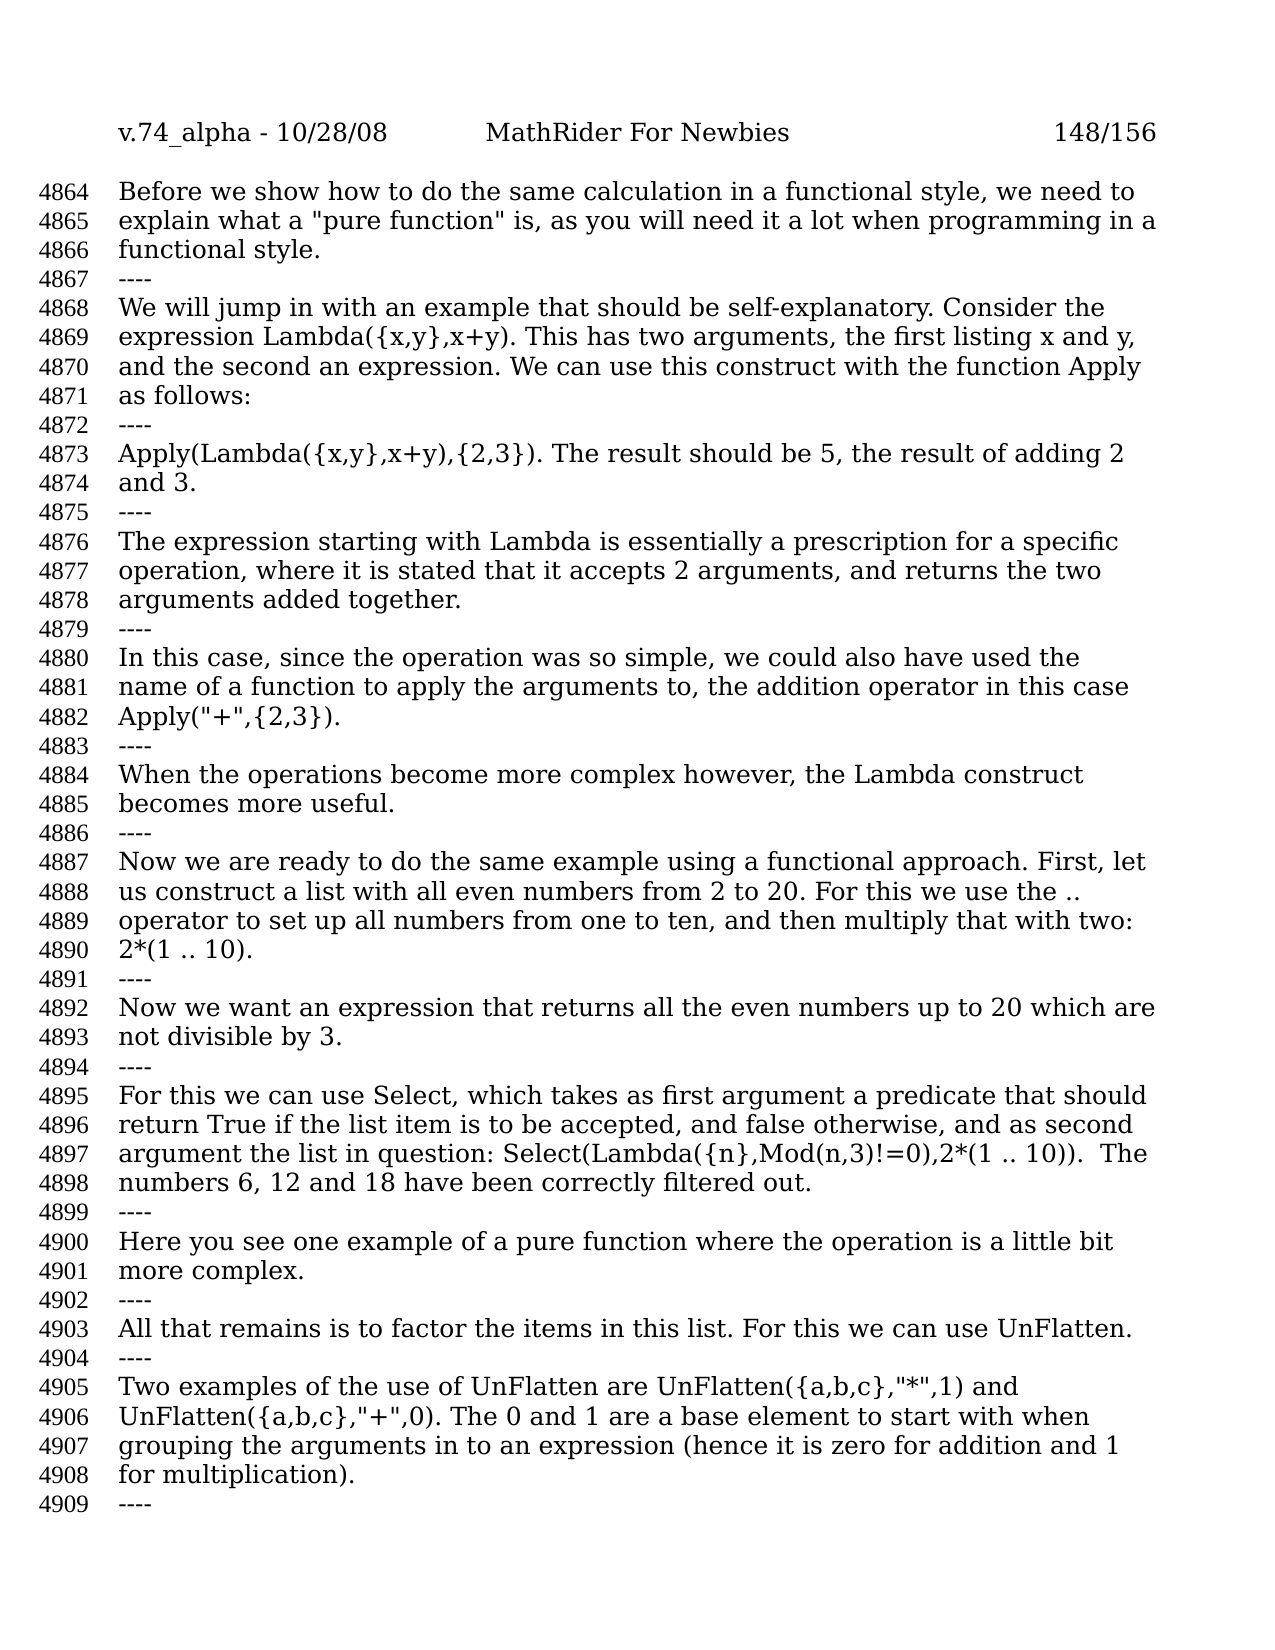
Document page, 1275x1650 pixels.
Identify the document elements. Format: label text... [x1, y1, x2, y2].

text ---- [118, 1343, 1157, 1373]
text ---- [118, 498, 1157, 527]
text All that remains is to factor the items in this list. For this we can use UnFlatten. [118, 1314, 1157, 1343]
text Before we show how to do the same calculation in a functional style, we need to explain what a "pure function" is, as you will need it a lot when programming in a functional style. [118, 177, 1157, 264]
text ---- [118, 818, 1157, 848]
text Apply(Lambda({x,y},x+y),{2,3}). The result should be 5, the result of adding 2 and 3. [118, 439, 1157, 498]
text ---- [118, 1489, 1157, 1518]
text ---- [118, 1285, 1157, 1314]
text When the operations become more complex however, the Lambda construct becomes more useful. [118, 760, 1157, 818]
text For this we can use Select, which takes as first argument a predicate that should return True if the list item is to be accepted, and false otherwise, and as second argument the list in question: Select(Lambda({n},Mod(n,3)!=0),2*(1 .. 10)). The numbers 6, 12 and 18 have been correctly filtered out. [118, 1081, 1157, 1198]
text ---- [118, 264, 1157, 293]
text ---- [118, 731, 1157, 760]
text In this case, since the operation was so simple, we could also have used the name of a function to apply the arguments to, the addition operator in this case Apply("+",{2,3}). [118, 643, 1157, 731]
text We will jump in with an example that should be self-explanatory. Consider the expression Lambda({x,y},x+y). This has two arguments, the first listing x and y, and the second an expression. We can use this construct with the function Apply as follows: [118, 293, 1157, 410]
text ---- [118, 964, 1157, 993]
text Now we want an expression that returns all the even numbers up to 20 which are not divisible by 3. [118, 993, 1157, 1052]
text ---- [118, 1198, 1157, 1227]
text ---- [118, 614, 1157, 643]
text Here you see one example of a pure function where the operation is a little bit more complex. [118, 1227, 1157, 1285]
text Now we are ready to do the same example using a functional approach. First, let us construct a list with all even numbers from 2 to 20. For this we use the .. operator to set up all numbers from one to ten, and then multiply that with two: 2*(1 .. 10). [118, 848, 1157, 964]
text ---- [118, 410, 1157, 439]
text Two examples of the use of UnFlatten are UnFlatten({a,b,c},"*",1) and UnFlatten({a,b,c},"+",0). The 0 and 1 are a base element to start with when grouping the arguments in to an expression (hence it is zero for addition and 1 for multiplication). [118, 1373, 1157, 1489]
text The expression starting with Lambda is essentially a prescription for a specific operation, where it is stated that it accepts 2 arguments, and returns the two arguments added together. [118, 527, 1157, 614]
text ---- [118, 1052, 1157, 1081]
